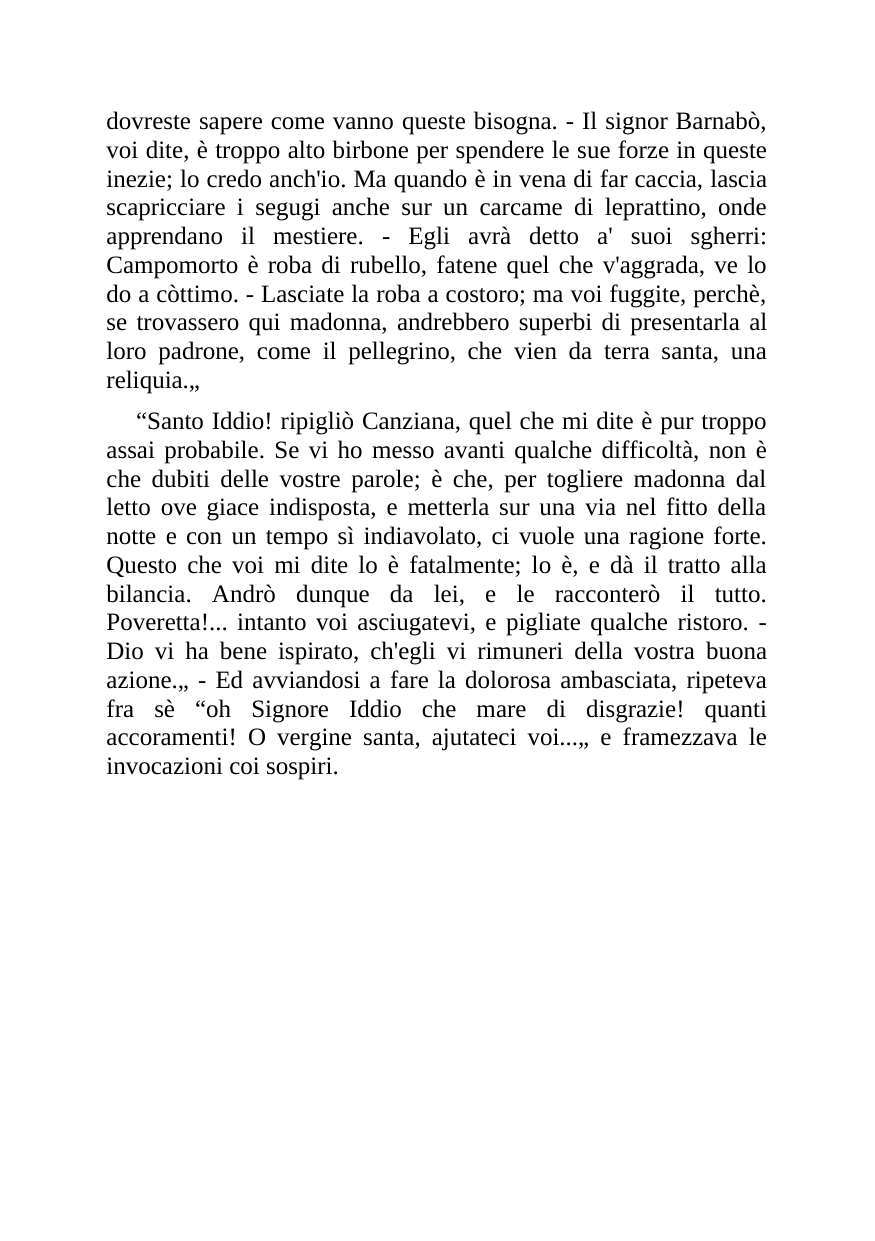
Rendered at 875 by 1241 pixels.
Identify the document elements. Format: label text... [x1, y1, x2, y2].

text dovreste sapere come vanno queste bisogna. - Il signor Barnabò, voi dite, è troppo alto birbone per spendere le sue forze in queste inezie; lo credo anch'io. Ma quando è in vena di far caccia, lascia scapricciare i segugi anche sur un carcame di leprattino, onde apprendano il mestiere. - Egli avrà detto a' suoi sgherri: Campomorto è roba di rubello, fatene quel che v'aggrada, ve lo do a còttimo. - Lasciate la roba a costoro; ma voi fuggite, perchè, se trovassero qui madonna, andrebbero superbi di presentarla al loro padrone, come il pellegrino, che vien da terra santa, una reliquia.„ [106, 106, 768, 394]
text “Santo Iddio! ripigliò Canziana, quel che mi dite è pur troppo assai probabile. Se vi ho messo avanti qualche difficoltà, non è che dubiti delle vostre parole; è che, per togliere madonna dal letto ove giace indisposta, e metterla sur una via nel fitto della notte e con un tempo sì indiavolato, ci vuole una ragione forte. Questo che voi mi dite lo è fatalmente; lo è, e dà il tratto alla bilancia. Andrò dunque da lei, e le racconterò il tutto. Poveretta!... intanto voi asciugatevi, e pigliate qualche ristoro. - Dio vi ha bene ispirato, ch'egli vi rimuneri della vostra buona azione.„ - Ed avviandosi a fare la dolorosa ambasciata, ripeteva fra sè “oh Signore Iddio che mare di disgrazie! quanti accoramenti! O vergine santa, ajutateci voi...„ e framezzava le invocazioni coi sospiri. [106, 406, 768, 780]
